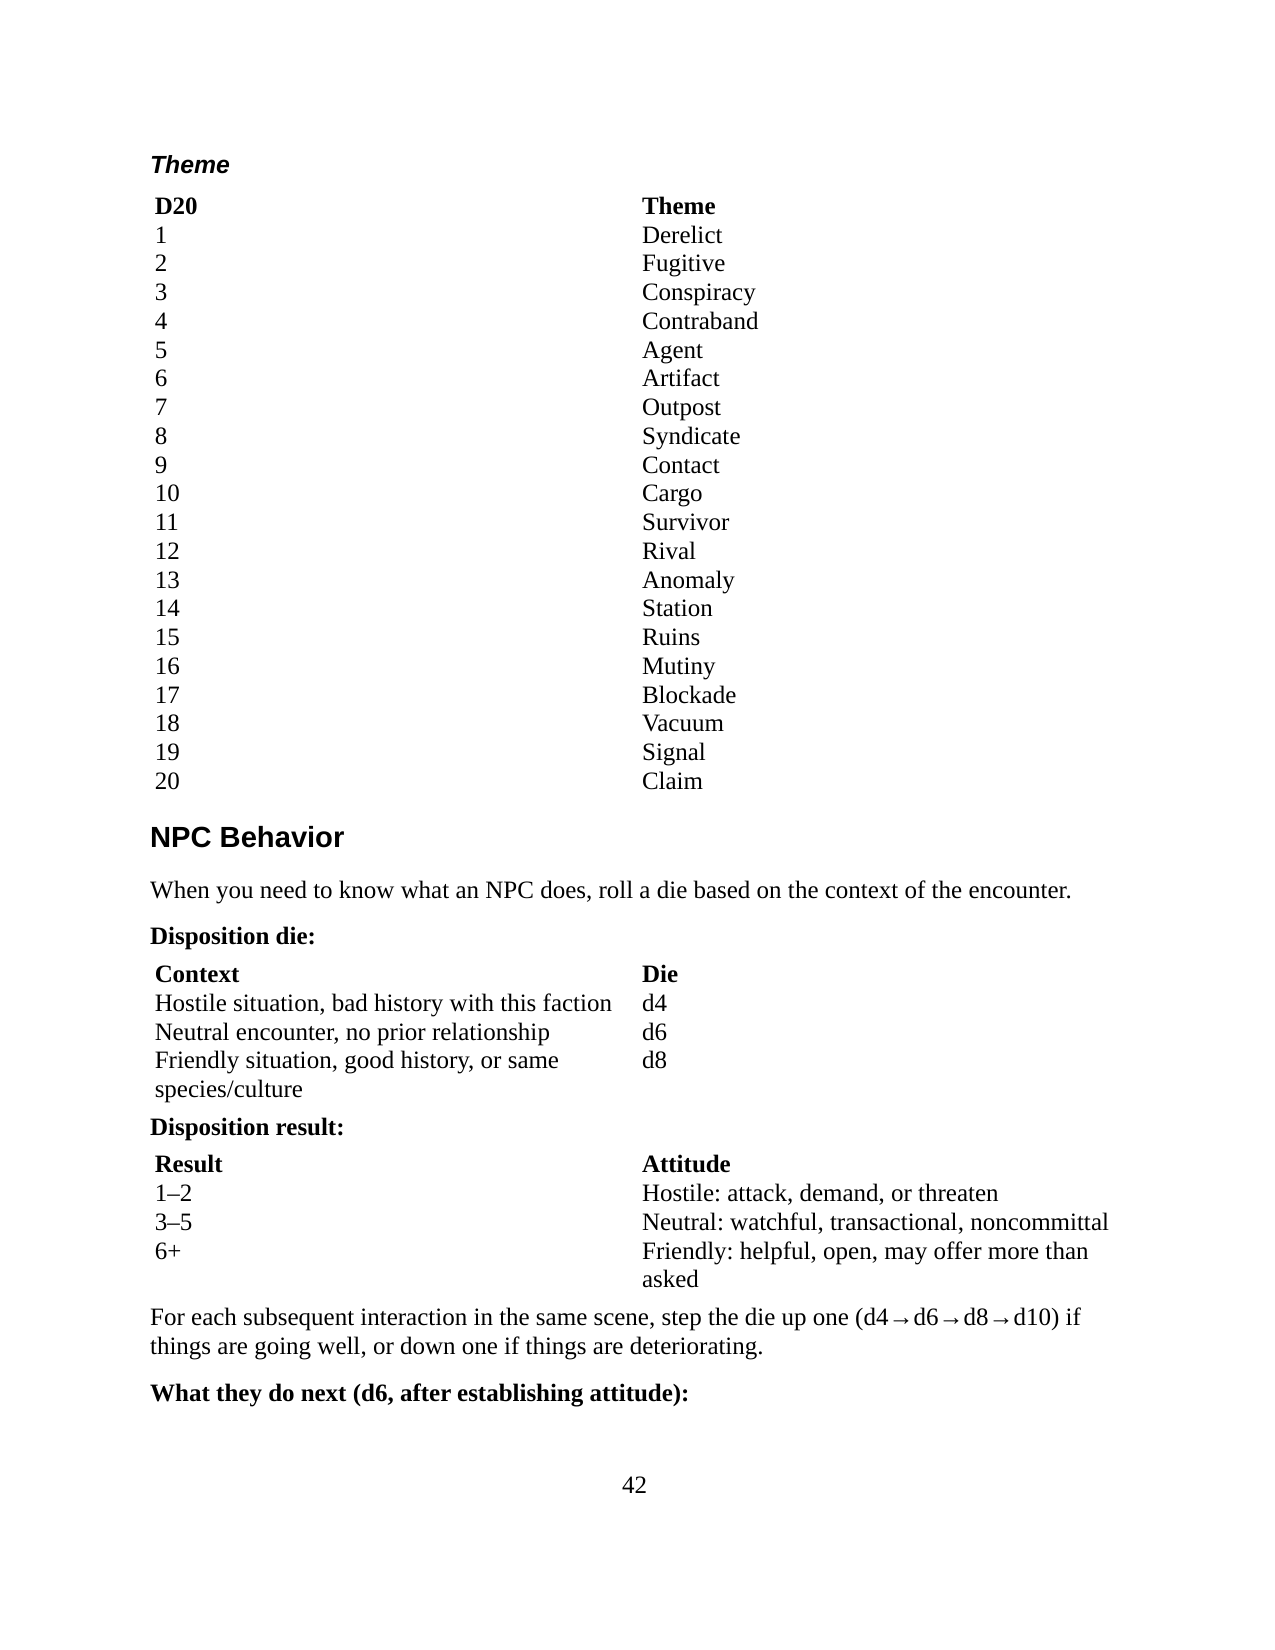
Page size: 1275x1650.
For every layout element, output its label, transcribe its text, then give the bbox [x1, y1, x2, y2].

table_cell 1–2 [150, 1178, 637, 1207]
table_cell Agent [638, 335, 1125, 363]
table_cell Survivor [638, 507, 1125, 536]
table_header Theme [638, 191, 1125, 220]
table_cell Contraband [638, 306, 1125, 335]
table_cell 17 [150, 680, 637, 708]
table_cell Rival [638, 536, 1125, 565]
table_cell Cargo [638, 479, 1125, 507]
table_cell 7 [150, 392, 637, 421]
table_cell Blockade [638, 680, 1125, 708]
table_cell Anomaly [638, 565, 1125, 593]
table_cell Signal [638, 737, 1125, 766]
table_cell 13 [150, 565, 637, 593]
table_cell Conspiracy [638, 277, 1125, 306]
table_header Result [150, 1150, 637, 1178]
table_cell Ruins [638, 622, 1125, 651]
table_cell Neutral: watchful, transactional, noncommittal [638, 1207, 1125, 1236]
table_cell Friendly situation, good history, or same species/culture [150, 1045, 637, 1103]
table_cell 3–5 [150, 1207, 637, 1236]
text Disposition result: [150, 1112, 1125, 1141]
table_cell Claim [638, 766, 1125, 795]
table_cell 3 [150, 277, 637, 306]
table_cell 6 [150, 364, 637, 392]
table_cell d4 [638, 988, 1125, 1017]
table_cell 6+ [150, 1236, 637, 1293]
table_header Context [150, 959, 637, 988]
table_cell 20 [150, 766, 637, 795]
table_cell 9 [150, 450, 637, 478]
table_cell 5 [150, 335, 637, 363]
table_cell 14 [150, 594, 637, 622]
table_cell Syndicate [638, 421, 1125, 450]
subtitle NPC Behavior [150, 820, 1125, 853]
table_header D20 [150, 191, 637, 220]
table_header Die [638, 959, 1125, 988]
table_cell Mutiny [638, 651, 1125, 680]
table_cell d6 [638, 1017, 1125, 1045]
text For each subsequent interaction in the same scene, step the die up one (d4→d6→d8→d10) if things are going well, or down one if things are deteriorating. [150, 1302, 1125, 1360]
table_cell Derelict [638, 220, 1125, 248]
table_cell Fugitive [638, 249, 1125, 277]
table_cell 12 [150, 536, 637, 565]
table_cell 4 [150, 306, 637, 335]
table_cell 1 [150, 220, 637, 248]
table_cell Station [638, 594, 1125, 622]
table_cell d8 [638, 1045, 1125, 1103]
table_cell 8 [150, 421, 637, 450]
subtitle Theme [150, 150, 1125, 178]
table_cell Neutral encounter, no prior relationship [150, 1017, 637, 1045]
table_cell Outpost [638, 392, 1125, 421]
table_cell 10 [150, 479, 637, 507]
table_header Attitude [638, 1150, 1125, 1178]
table_cell 11 [150, 507, 637, 536]
table_cell Hostile: attack, demand, or threaten [638, 1178, 1125, 1207]
table_cell 18 [150, 709, 637, 737]
table_cell Vacuum [638, 709, 1125, 737]
table_cell 19 [150, 737, 637, 766]
table_cell 2 [150, 249, 637, 277]
text When you need to know what an NPC does, roll a die based on the context of the encounter. [150, 875, 1125, 903]
table_cell Contact [638, 450, 1125, 478]
table_cell Artifact [638, 364, 1125, 392]
table_cell 15 [150, 622, 637, 651]
text What they do next (d6, after establishing attitude): [150, 1378, 1125, 1406]
table_cell 16 [150, 651, 637, 680]
text Disposition die: [150, 921, 1125, 950]
table_cell Friendly: helpful, open, may offer more than asked [638, 1236, 1125, 1293]
table_cell Hostile situation, bad history with this faction [150, 988, 637, 1017]
